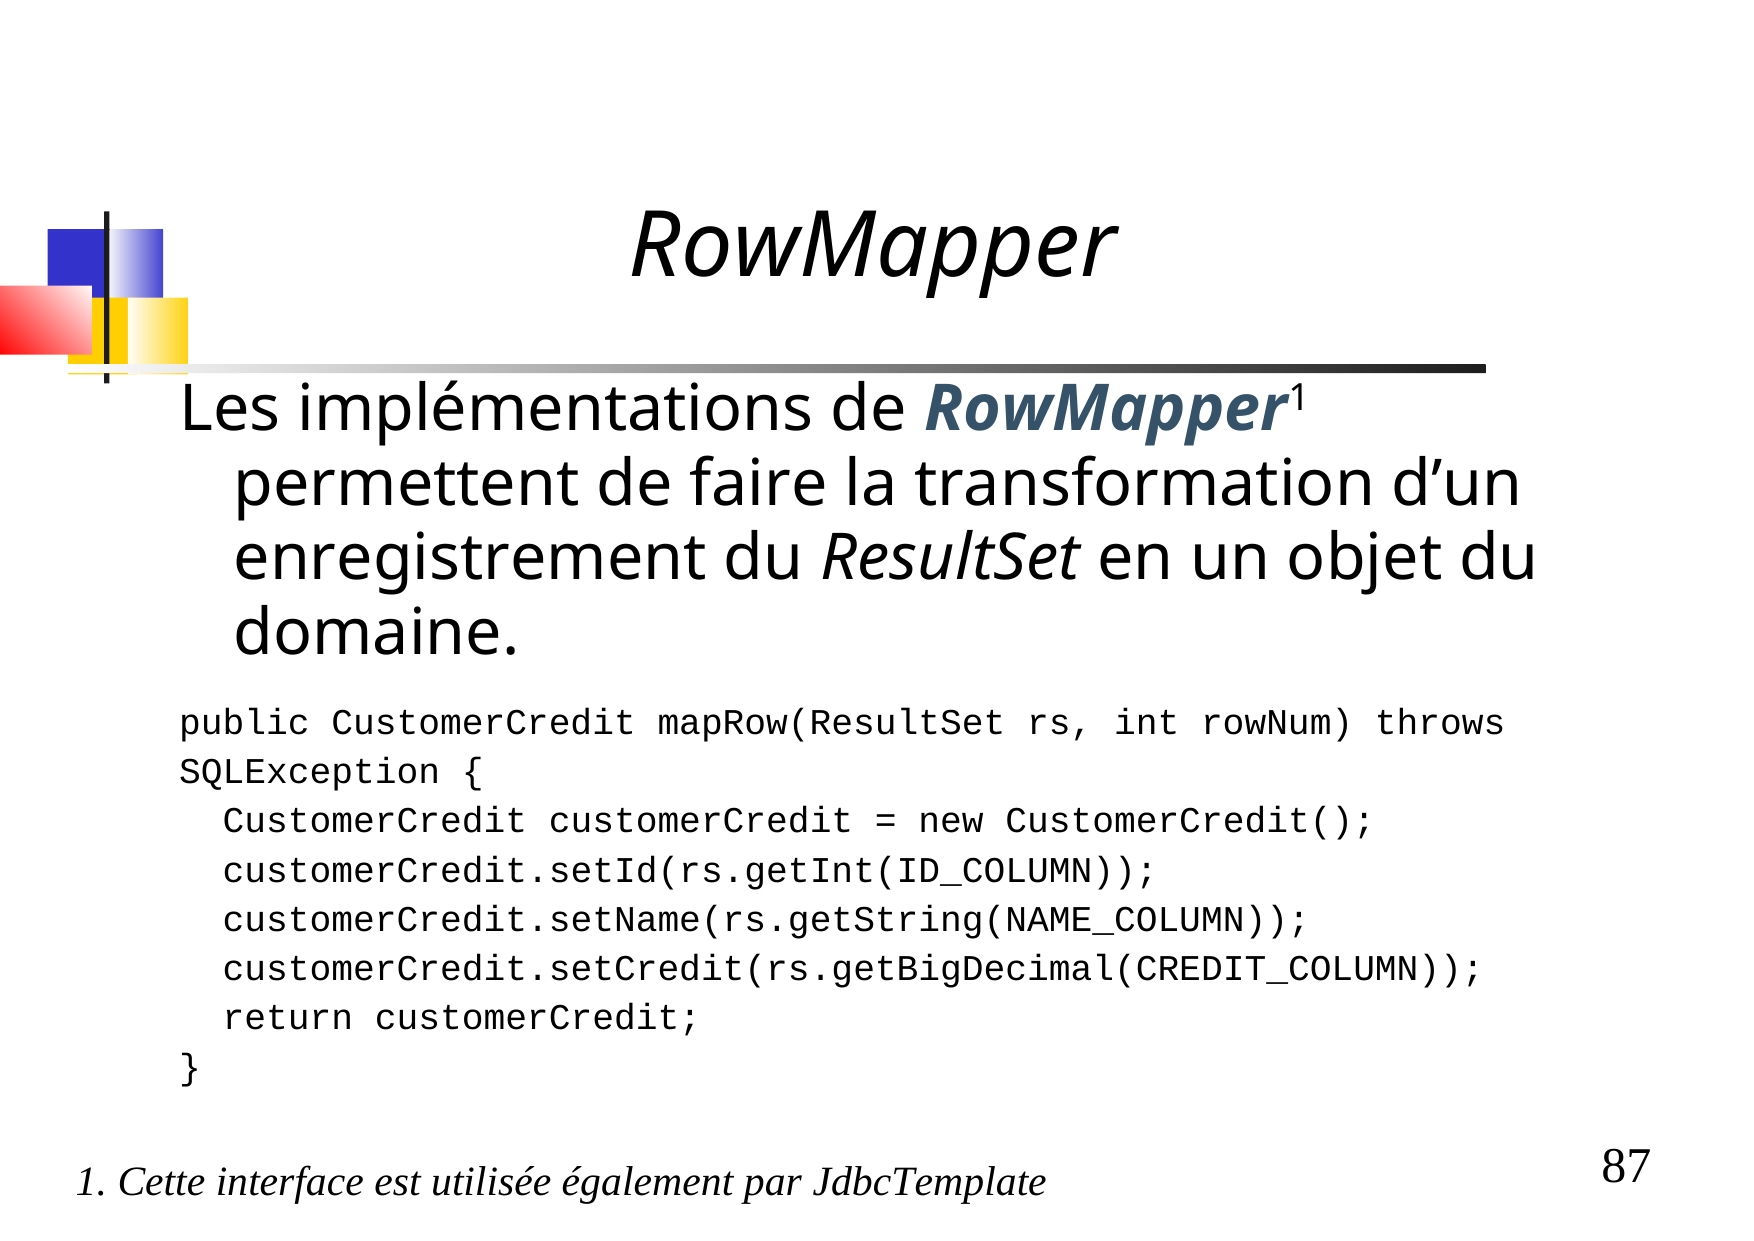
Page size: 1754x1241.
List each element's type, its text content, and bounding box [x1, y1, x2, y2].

text_box 1. Cette interface est utilisée également par JdbcTemplate [60, 1149, 1063, 1213]
title RowMapper [179, 139, 1567, 351]
list Les implémentations de RowMapper1 permettent de faire la transformation d’un enregistrement du ResultSet en un objet du domaine. public CustomerCredit mapRow(ResultSet rs, int rowNum) throws SQLException { CustomerCredit customerCredit = new CustomerCredit(); customerCredit.setId(rs.getInt(ID_COLUMN)); customerCredit.setName(rs.getString(NAME_COLUMN)); customerCredit.setCredit(rs.getBigDecimal(CREDIT_COLUMN)); return customerCredit; } [179, 371, 1567, 1091]
